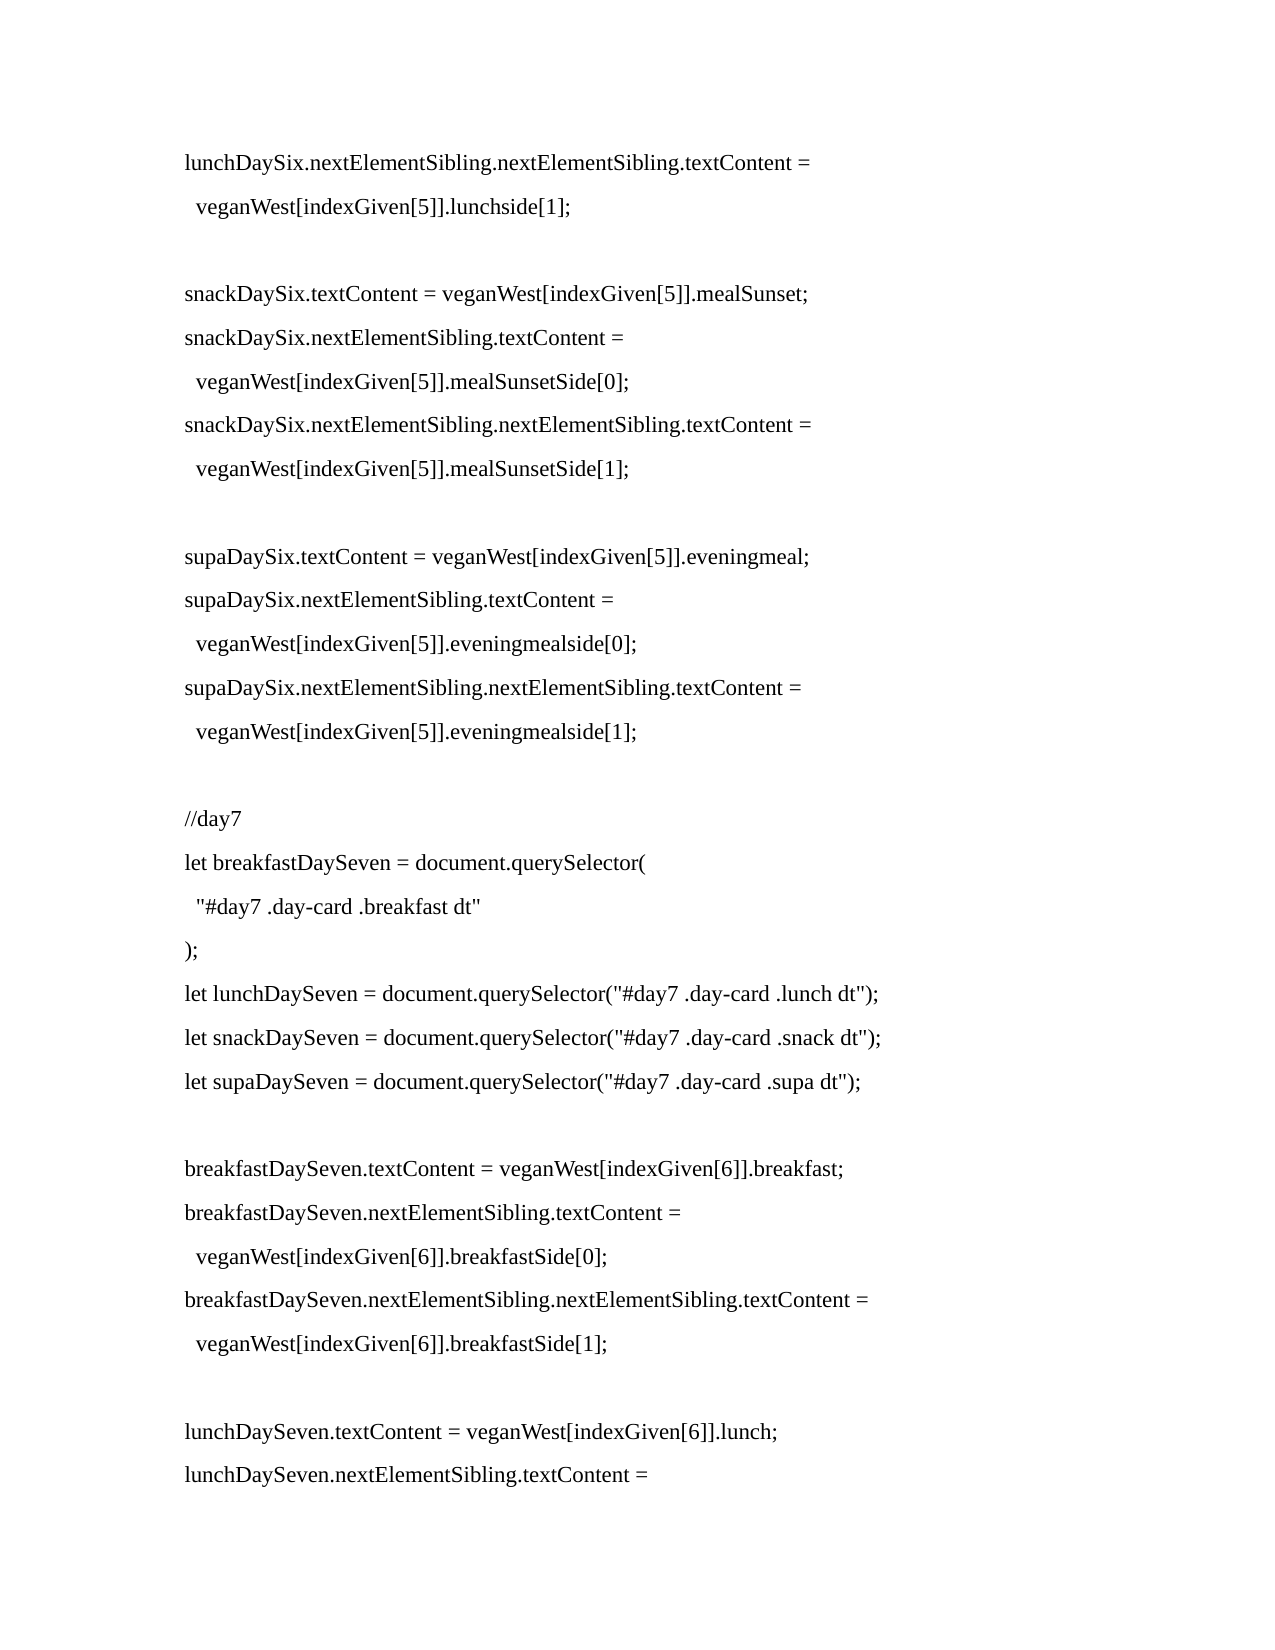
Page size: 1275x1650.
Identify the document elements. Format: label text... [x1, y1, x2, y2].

text veganWest[indexGiven[5]].mealSunsetSide[0]; [150, 369, 1125, 394]
text lunchDaySeven.textContent = veganWest[indexGiven[6]].lunch; [150, 1419, 1125, 1444]
text snackDaySix.textContent = veganWest[indexGiven[5]].mealSunset; [150, 281, 1125, 307]
text let breakfastDaySeven = document.querySelector( [150, 850, 1125, 875]
text snackDaySix.nextElementSibling.nextElementSibling.textContent = [150, 412, 1125, 438]
text veganWest[indexGiven[5]].lunchside[1]; [150, 194, 1125, 219]
text veganWest[indexGiven[5]].mealSunsetSide[1]; [150, 456, 1125, 482]
text supaDaySix.nextElementSibling.textContent = [150, 587, 1125, 613]
text veganWest[indexGiven[5]].eveningmealside[0]; [150, 631, 1125, 657]
text veganWest[indexGiven[6]].breakfastSide[0]; [150, 1244, 1125, 1269]
text breakfastDaySeven.textContent = veganWest[indexGiven[6]].breakfast; [150, 1156, 1125, 1182]
text lunchDaySix.nextElementSibling.nextElementSibling.textContent = [150, 150, 1125, 175]
text "#day7 .day-card .breakfast dt" [150, 894, 1125, 919]
text veganWest[indexGiven[5]].eveningmealside[1]; [150, 719, 1125, 744]
text supaDaySix.textContent = veganWest[indexGiven[5]].eveningmeal; [150, 544, 1125, 569]
text breakfastDaySeven.nextElementSibling.nextElementSibling.textContent = [150, 1287, 1125, 1313]
text ); [150, 937, 1125, 963]
text let snackDaySeven = document.querySelector("#day7 .day-card .snack dt"); [150, 1025, 1125, 1050]
text supaDaySix.nextElementSibling.nextElementSibling.textContent = [150, 675, 1125, 700]
text //day7 [150, 806, 1125, 832]
text snackDaySix.nextElementSibling.textContent = [150, 325, 1125, 350]
text breakfastDaySeven.nextElementSibling.textContent = [150, 1200, 1125, 1225]
text let supaDaySeven = document.querySelector("#day7 .day-card .supa dt"); [150, 1069, 1125, 1094]
text let lunchDaySeven = document.querySelector("#day7 .day-card .lunch dt"); [150, 981, 1125, 1007]
text veganWest[indexGiven[6]].breakfastSide[1]; [150, 1331, 1125, 1357]
text lunchDaySeven.nextElementSibling.textContent = [150, 1462, 1125, 1488]
